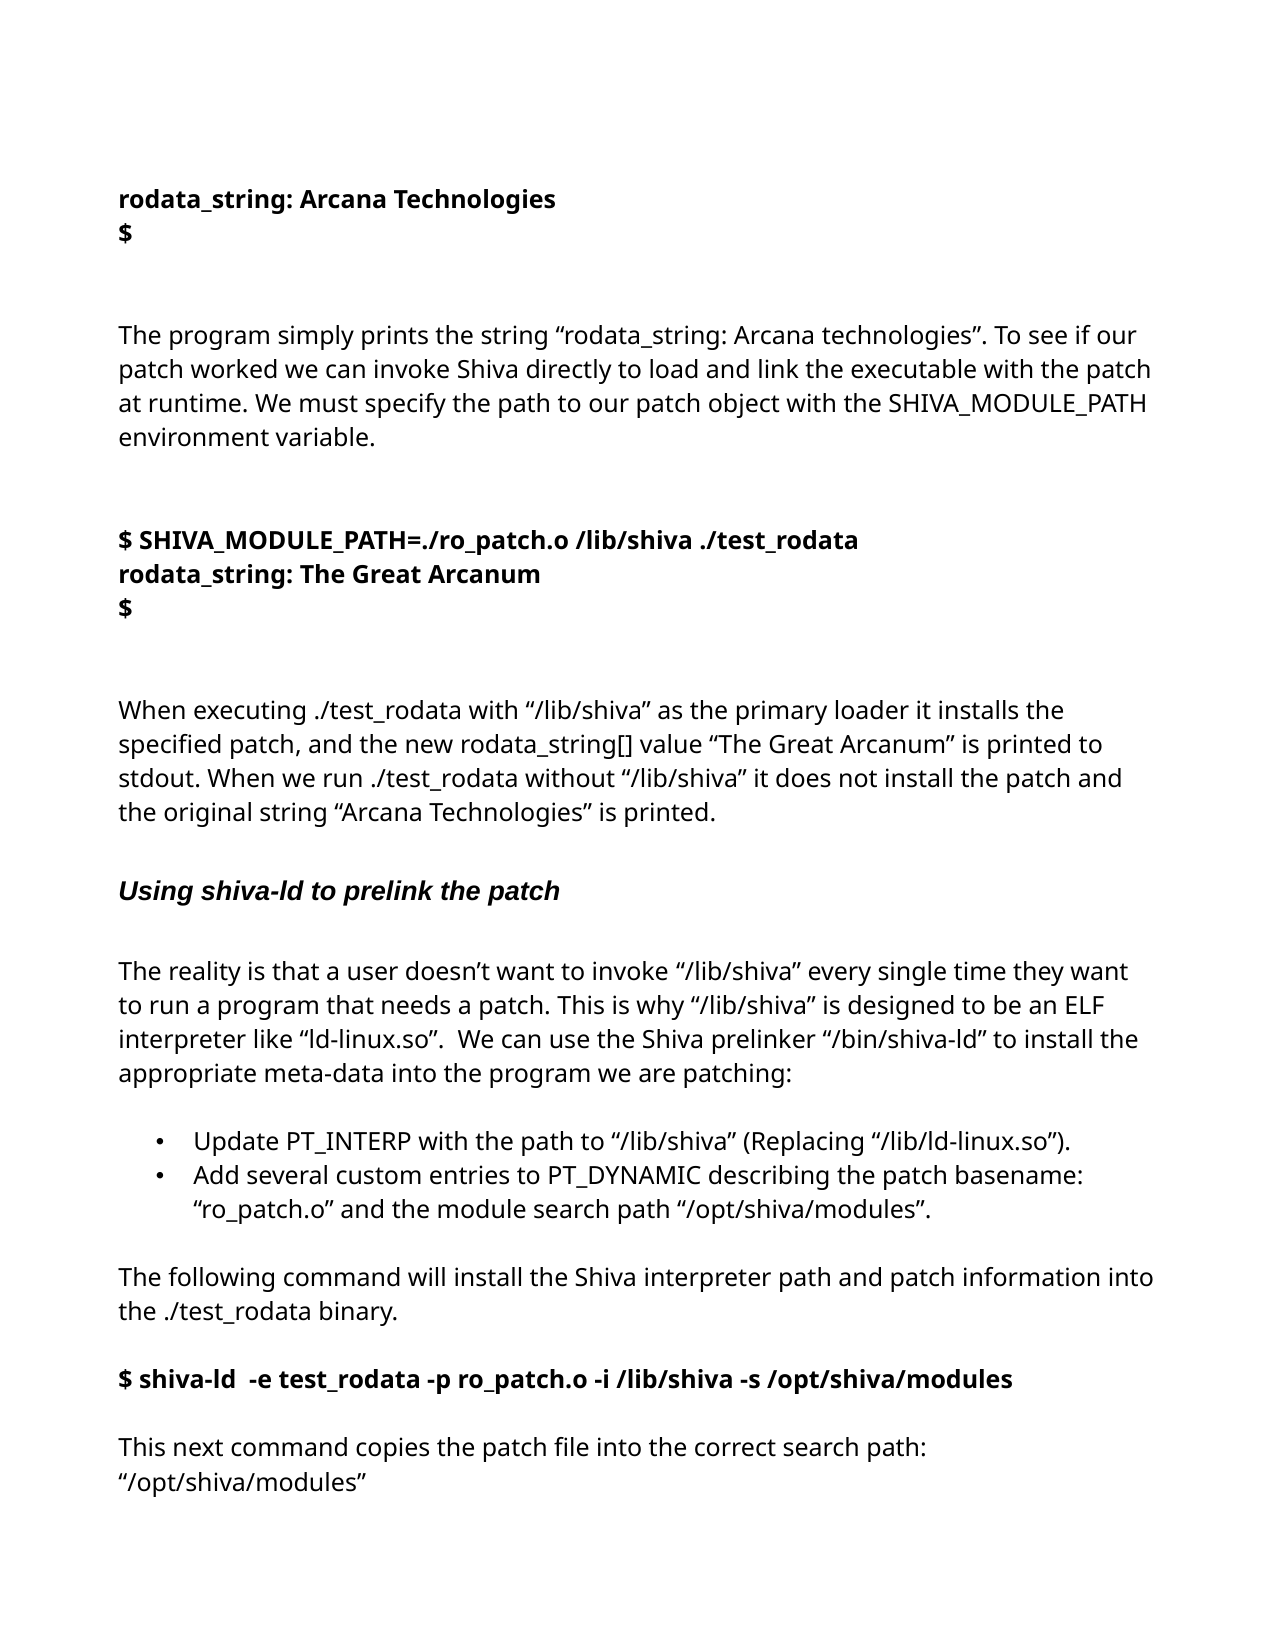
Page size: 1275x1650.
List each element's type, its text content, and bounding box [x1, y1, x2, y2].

text rodata_string: Arcana Technologies [118, 182, 1157, 216]
text $ shiva-ld -e test_rodata -p ro_patch.o -i /lib/shiva -s /opt/shiva/modules [118, 1362, 1157, 1396]
subtitle Using shiva-ld to prelink the patch [118, 875, 1157, 907]
text The following command will install the Shiva interpreter path and patch information into the ./test_rodata binary. [118, 1260, 1157, 1328]
text $ [118, 216, 1157, 250]
list Add several custom entries to PT_DYNAMIC describing the patch basename: “ro_patch.o” and the module search path “/opt/shiva/modules”. [156, 1158, 1157, 1226]
text $ SHIVA_MODULE_PATH=./ro_patch.o /lib/shiva ./test_rodata [118, 522, 1157, 556]
text When executing ./test_rodata with “/lib/shiva” as the primary loader it installs the specified patch, and the new rodata_string[] value “The Great Arcanum” is printed to stdout. When we run ./test_rodata without “/lib/shiva” it does not install the patch and the original string “Arcana Technologies” is printed. [118, 693, 1157, 829]
list Update PT_INTERP with the path to “/lib/shiva” (Replacing “/lib/ld-linux.so”). [156, 1123, 1157, 1158]
text rodata_string: The Great Arcanum [118, 556, 1157, 590]
text The reality is that a user doesn’t want to invoke “/lib/shiva” every single time they want to run a program that needs a patch. This is why “/lib/shiva” is designed to be an ELF interpreter like “ld-linux.so”. We can use the Shiva prelinker “/bin/shiva-ld” to install the appropriate meta-data into the program we are patching: [118, 953, 1157, 1089]
text The program simply prints the string “rodata_string: Arcana technologies”. To see if our patch worked we can invoke Shiva directly to load and link the executable with the patch at runtime. We must specify the path to our patch object with the SHIVA_MODULE_PATH environment variable. [118, 318, 1157, 454]
text This next command copies the patch file into the correct search path: “/opt/shiva/modules” [118, 1430, 1157, 1498]
text $ [118, 590, 1157, 624]
